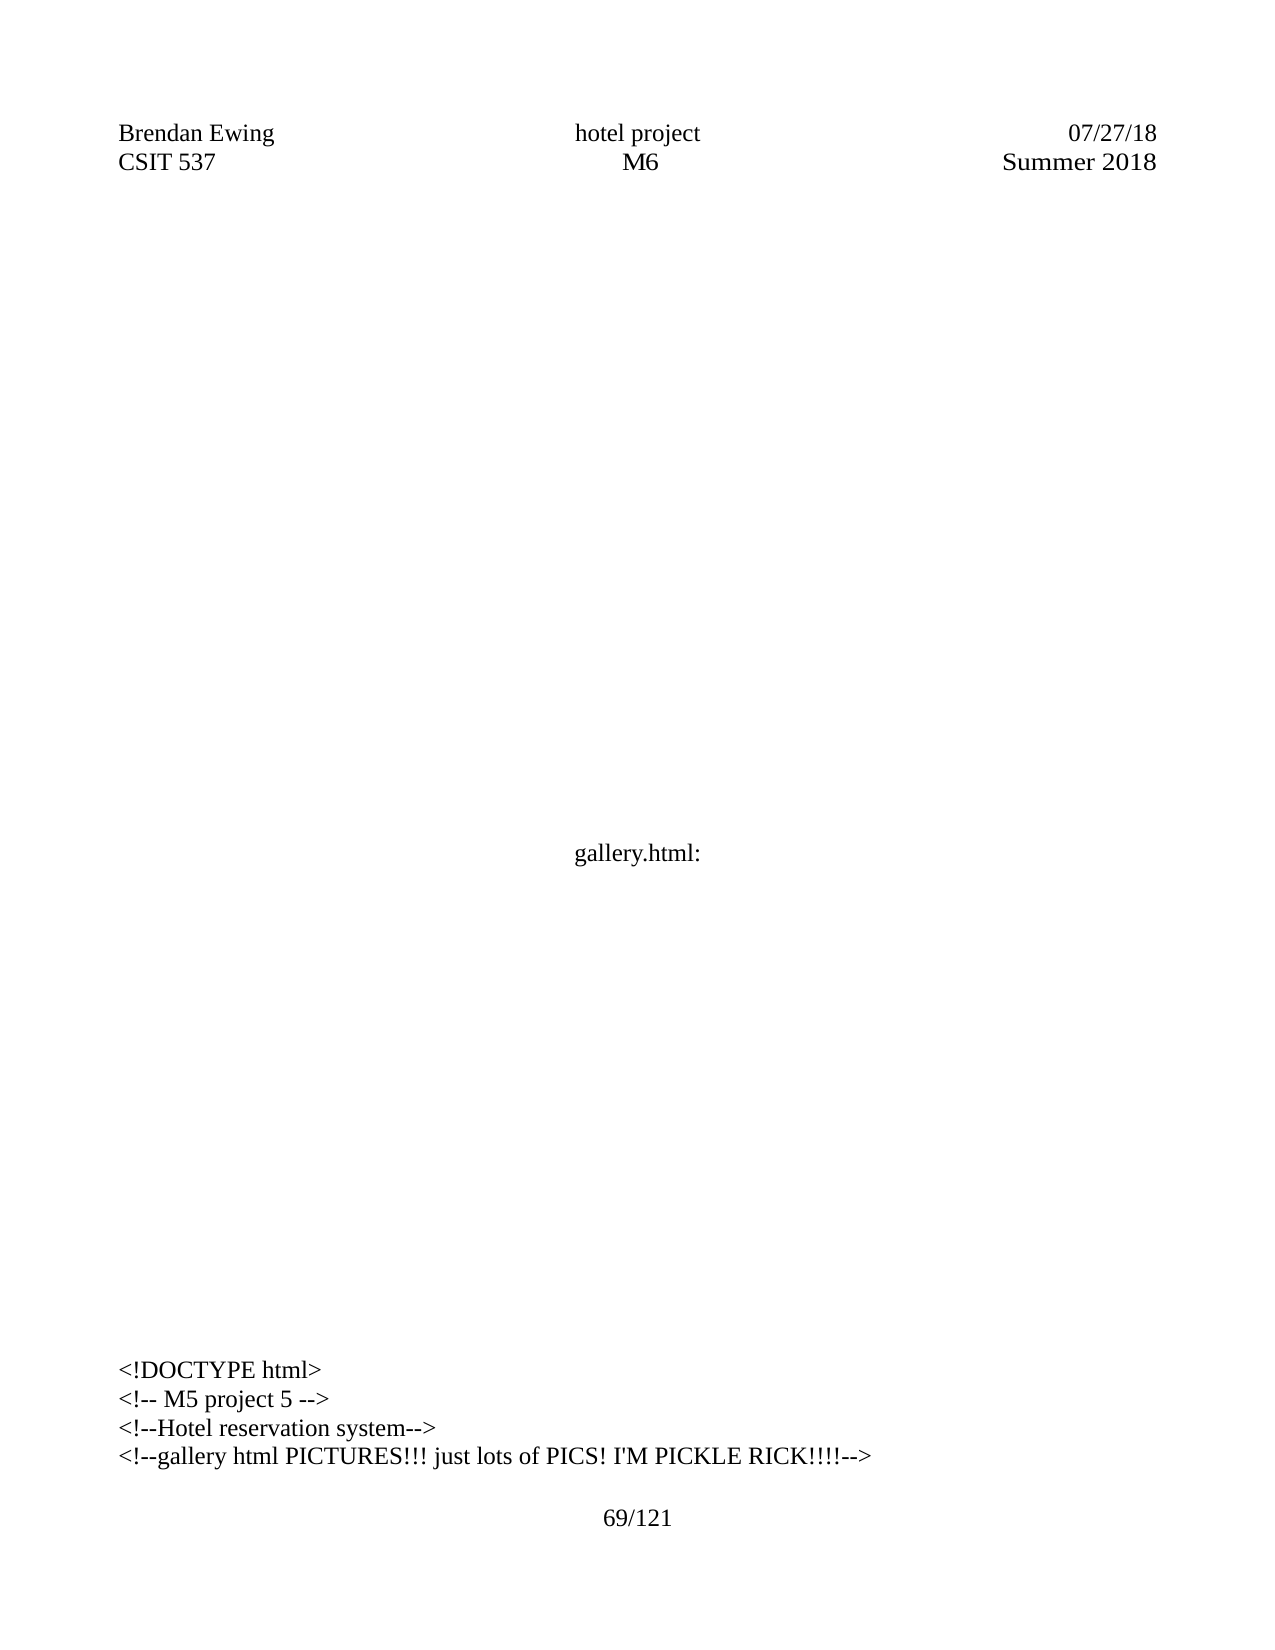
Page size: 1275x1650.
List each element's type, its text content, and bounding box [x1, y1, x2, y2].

text <!--gallery html PICTURES!!! just lots of PICS! I'M PICKLE RICK!!!!--> [118, 1441, 1157, 1470]
text <!--Hotel reservation system--> [118, 1413, 1157, 1441]
text <!-- M5 project 5 --> [118, 1384, 1157, 1413]
text gallery.html: [118, 838, 1157, 866]
text <!DOCTYPE html> [118, 1355, 1157, 1384]
